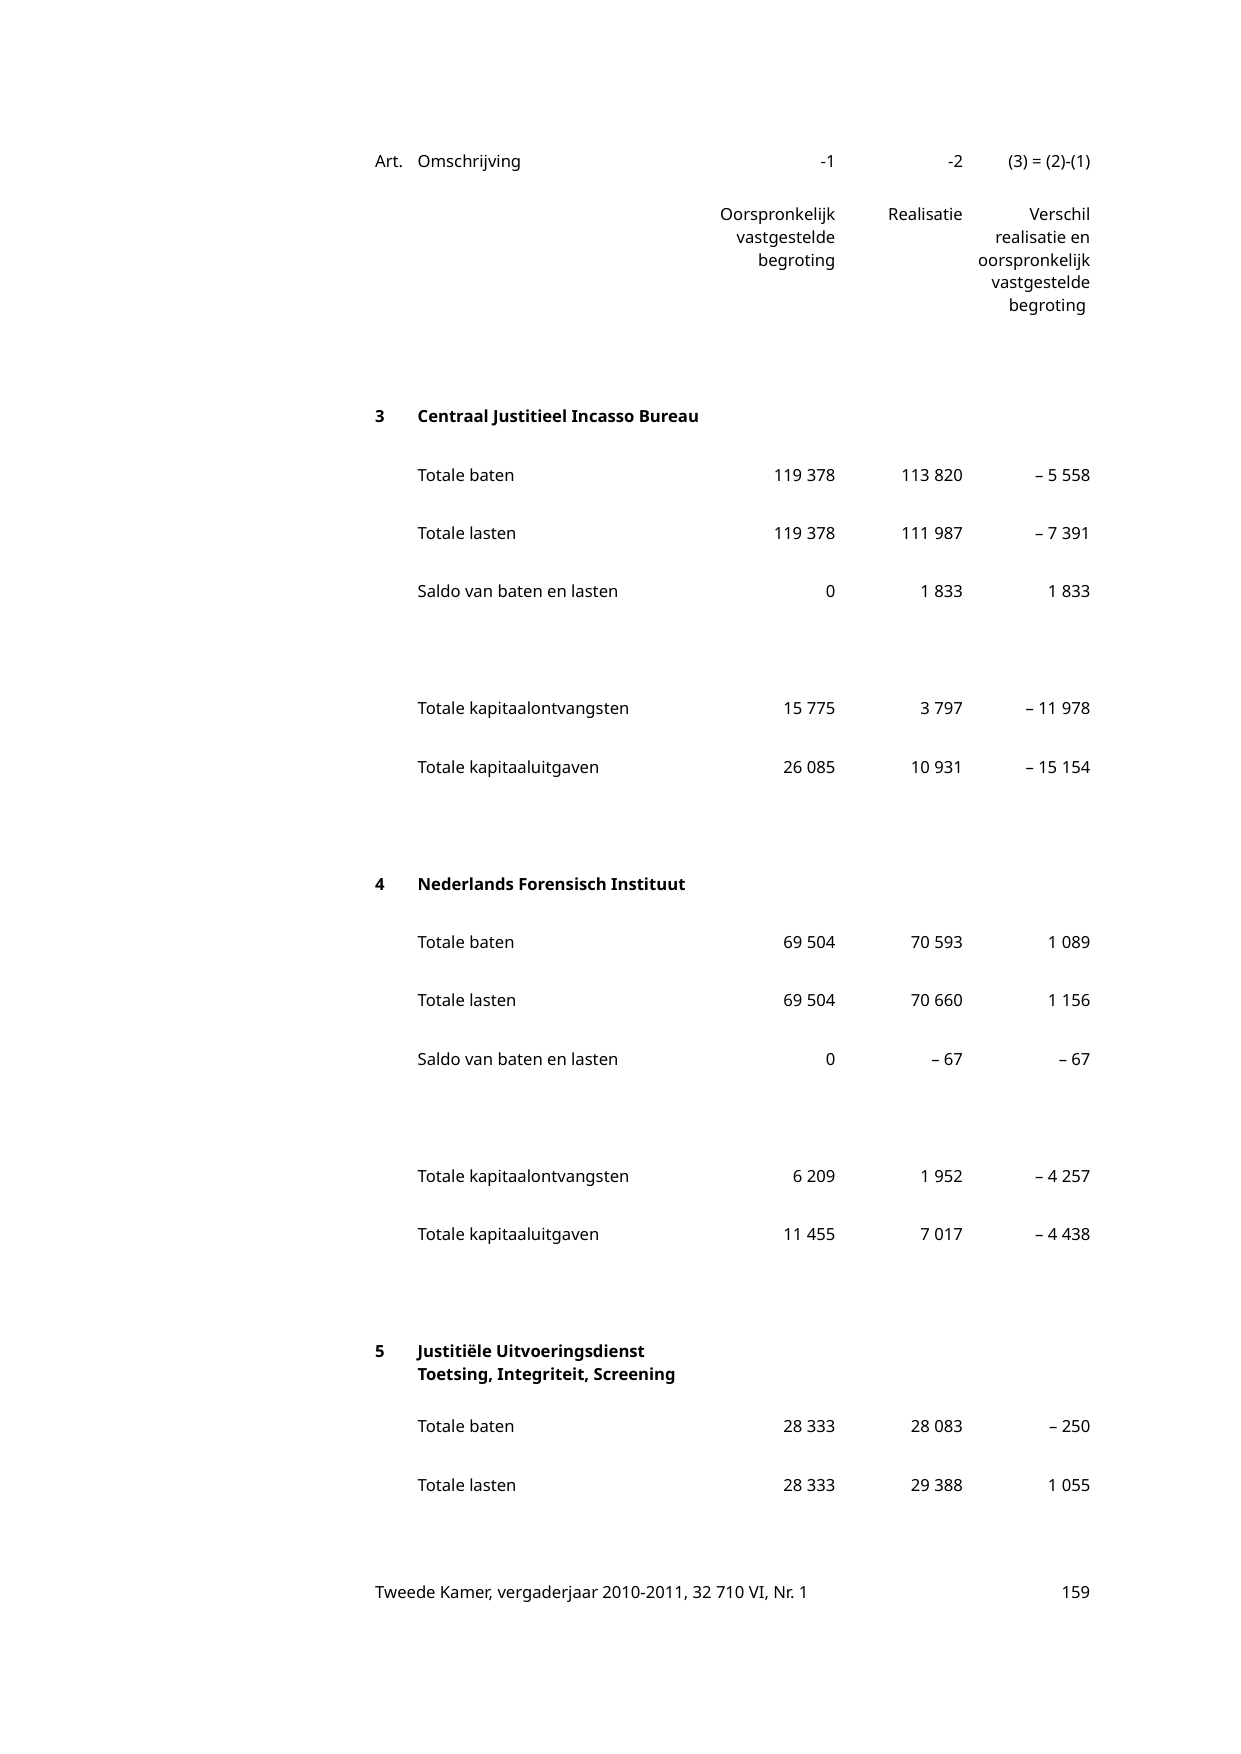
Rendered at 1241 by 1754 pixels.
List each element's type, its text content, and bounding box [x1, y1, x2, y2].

table_cell [963, 346, 1090, 405]
table_cell 3 797 [835, 697, 963, 755]
table_cell – 5 558 [963, 463, 1090, 522]
table_cell 3 [375, 405, 417, 463]
table_cell Totale lasten [418, 522, 708, 580]
table_cell [708, 346, 835, 405]
table_cell Verschil realisatie en oorspronkelijk vastgestelde begroting [963, 203, 1090, 346]
table_cell [708, 639, 835, 697]
table_cell Saldo van baten en lasten [418, 580, 708, 638]
table_cell [963, 1340, 1090, 1415]
table_cell [375, 203, 417, 346]
table_cell – 15 154 [963, 755, 1090, 814]
table_cell 119 378 [708, 522, 835, 580]
table_cell [708, 405, 835, 463]
table_cell 28 083 [835, 1415, 963, 1473]
table_cell [835, 1281, 963, 1340]
table_header -1 [708, 150, 835, 203]
table_header Omschrijving [418, 150, 708, 203]
table_cell [835, 405, 963, 463]
table_cell [375, 1164, 417, 1223]
table_cell – 67 [835, 1048, 963, 1106]
table_cell 6 209 [708, 1164, 835, 1223]
table_cell 70 660 [835, 989, 963, 1047]
table_cell [375, 755, 417, 814]
table_cell [418, 1281, 708, 1340]
table_cell 1 833 [835, 580, 963, 638]
table_cell 0 [708, 580, 835, 638]
table_cell Totale kapitaaluitgaven [418, 755, 708, 814]
table_cell [963, 814, 1090, 872]
table_cell 70 593 [835, 931, 963, 989]
table_cell 69 504 [708, 931, 835, 989]
table_cell [418, 639, 708, 697]
table_cell [375, 346, 417, 405]
table_cell [835, 814, 963, 872]
table_cell [418, 1106, 708, 1164]
table_cell [708, 1106, 835, 1164]
table_cell 1 952 [835, 1164, 963, 1223]
table_cell 10 931 [835, 755, 963, 814]
table_cell [835, 346, 963, 405]
table_cell [375, 697, 417, 755]
table_cell [418, 203, 708, 346]
table_cell 29 388 [835, 1474, 963, 1532]
table_cell – 67 [963, 1048, 1090, 1106]
table_cell – 7 391 [963, 522, 1090, 580]
table_cell 11 455 [708, 1223, 835, 1281]
table_cell [375, 1223, 417, 1281]
table_cell [418, 346, 708, 405]
table_cell 111 987 [835, 522, 963, 580]
table_cell [708, 1281, 835, 1340]
table_cell Totale lasten [418, 1474, 708, 1532]
table_cell [375, 463, 417, 522]
table_cell Saldo van baten en lasten [418, 1048, 708, 1106]
table_cell [375, 989, 417, 1047]
table_cell 1 055 [963, 1474, 1090, 1532]
table_cell [375, 931, 417, 989]
table_cell [835, 1340, 963, 1415]
table_cell Totale kapitaalontvangsten [418, 697, 708, 755]
table_cell [963, 1106, 1090, 1164]
table_cell 26 085 [708, 755, 835, 814]
table_cell Totale kapitaalontvangsten [418, 1164, 708, 1223]
table_cell Centraal Justitieel Incasso Bureau [418, 405, 708, 463]
table_cell 1 156 [963, 989, 1090, 1047]
table_cell 4 [375, 872, 417, 931]
table_cell [418, 814, 708, 872]
table_cell [375, 1048, 417, 1106]
table_cell [835, 1106, 963, 1164]
table_cell 0 [708, 1048, 835, 1106]
table_cell [375, 1415, 417, 1473]
table_cell 113 820 [835, 463, 963, 522]
table_cell [708, 872, 835, 931]
table_cell [708, 814, 835, 872]
table_cell 119 378 [708, 463, 835, 522]
table_cell [375, 639, 417, 697]
table_cell – 4 438 [963, 1223, 1090, 1281]
table_cell Oorspronkelijk vastgestelde begroting [708, 203, 835, 346]
table_cell Nederlands Forensisch Instituut [418, 872, 708, 931]
table_cell Realisatie [835, 203, 963, 346]
table_cell 69 504 [708, 989, 835, 1047]
table_cell [375, 1281, 417, 1340]
table_cell 7 017 [835, 1223, 963, 1281]
table_cell Totale kapitaaluitgaven [418, 1223, 708, 1281]
table_cell 5 [375, 1340, 417, 1415]
table_cell [375, 1106, 417, 1164]
table_cell – 250 [963, 1415, 1090, 1473]
table_cell [835, 639, 963, 697]
table_cell [375, 1474, 417, 1532]
table_header -2 [835, 150, 963, 203]
table_cell Totale baten [418, 931, 708, 989]
table_cell Totale baten [418, 463, 708, 522]
table_cell 28 333 [708, 1415, 835, 1473]
table_cell 1 089 [963, 931, 1090, 989]
table_cell [375, 580, 417, 638]
table_cell 1 833 [963, 580, 1090, 638]
table_cell 15 775 [708, 697, 835, 755]
table_cell Totale lasten [418, 989, 708, 1047]
table_cell [708, 1340, 835, 1415]
table_cell – 4 257 [963, 1164, 1090, 1223]
table_cell [375, 814, 417, 872]
table_cell [375, 522, 417, 580]
table_cell [963, 405, 1090, 463]
table_cell 28 333 [708, 1474, 835, 1532]
table_cell [963, 639, 1090, 697]
table_cell [963, 1281, 1090, 1340]
table_cell – 11 978 [963, 697, 1090, 755]
table_cell Justitiële Uitvoeringsdienst Toetsing, Integriteit, Screening [418, 1340, 708, 1415]
table_cell Totale baten [418, 1415, 708, 1473]
table_cell [835, 872, 963, 931]
table_header Art. [375, 150, 417, 203]
table_cell [963, 872, 1090, 931]
table_header (3) = (2)-(1) [963, 150, 1090, 203]
